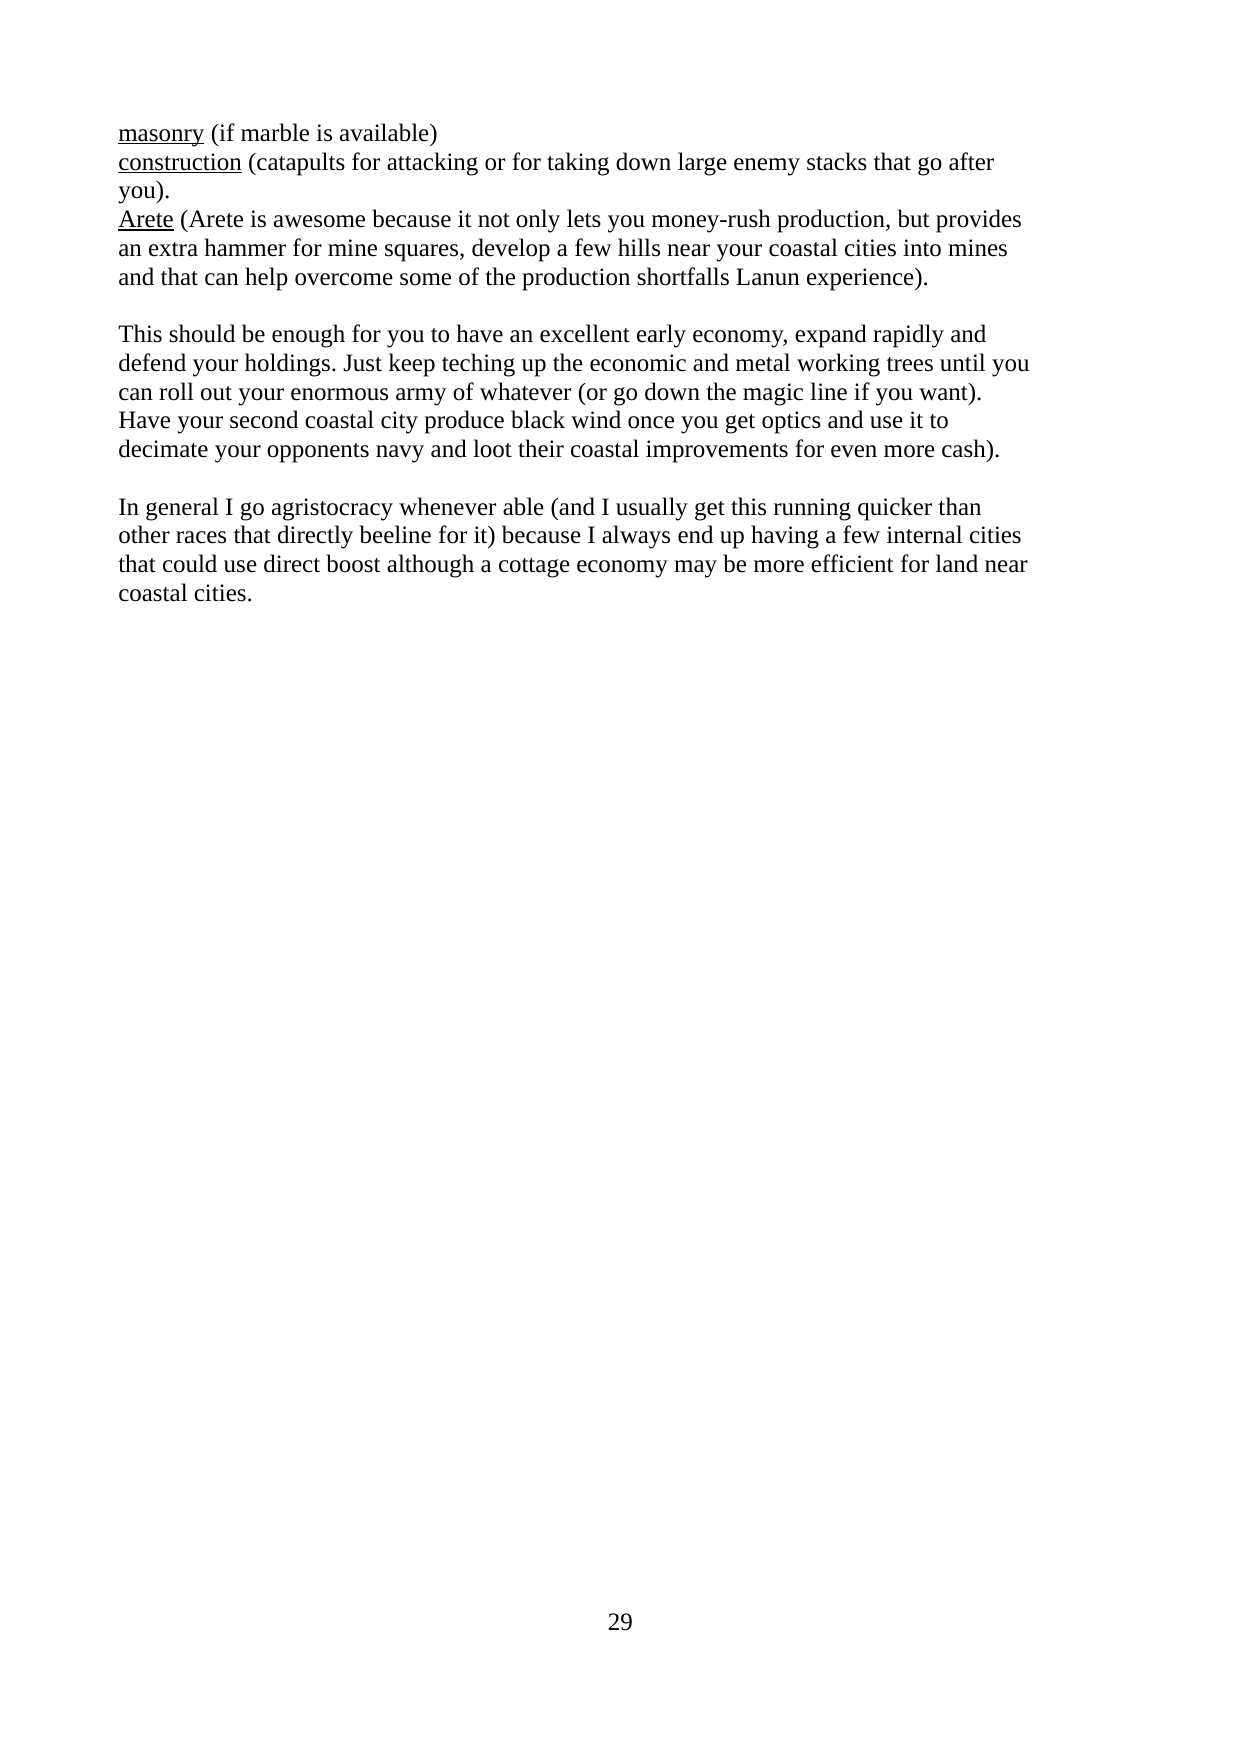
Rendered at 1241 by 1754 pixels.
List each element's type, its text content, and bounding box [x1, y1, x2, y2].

text masonry (if marble is available) [118, 118, 1032, 147]
text This should be enough for you to have an excellent early economy, expand rapidly and defend your holdings. Just keep teching up the economic and metal working trees until you can roll out your enormous army of whatever (or go down the magic line if you want). Have your second coastal city produce black wind once you get optics and use it to decimate your opponents navy and loot their coastal improvements for even more cash). [118, 319, 1032, 463]
text construction (catapults for attacking or for taking down large enemy stacks that go after you). [118, 147, 1032, 204]
text In general I go agristocracy whenever able (and I usually get this running quicker than other races that directly beeline for it) because I always end up having a few internal cities that could use direct boost although a cottage economy may be more efficient for land near coastal cities. [118, 492, 1032, 607]
text Arete (Arete is awesome because it not only lets you money-rush production, but provides an extra hammer for mine squares, develop a few hills near your coastal cities into mines and that can help overcome some of the production shortfalls Lanun experience). [118, 204, 1032, 291]
